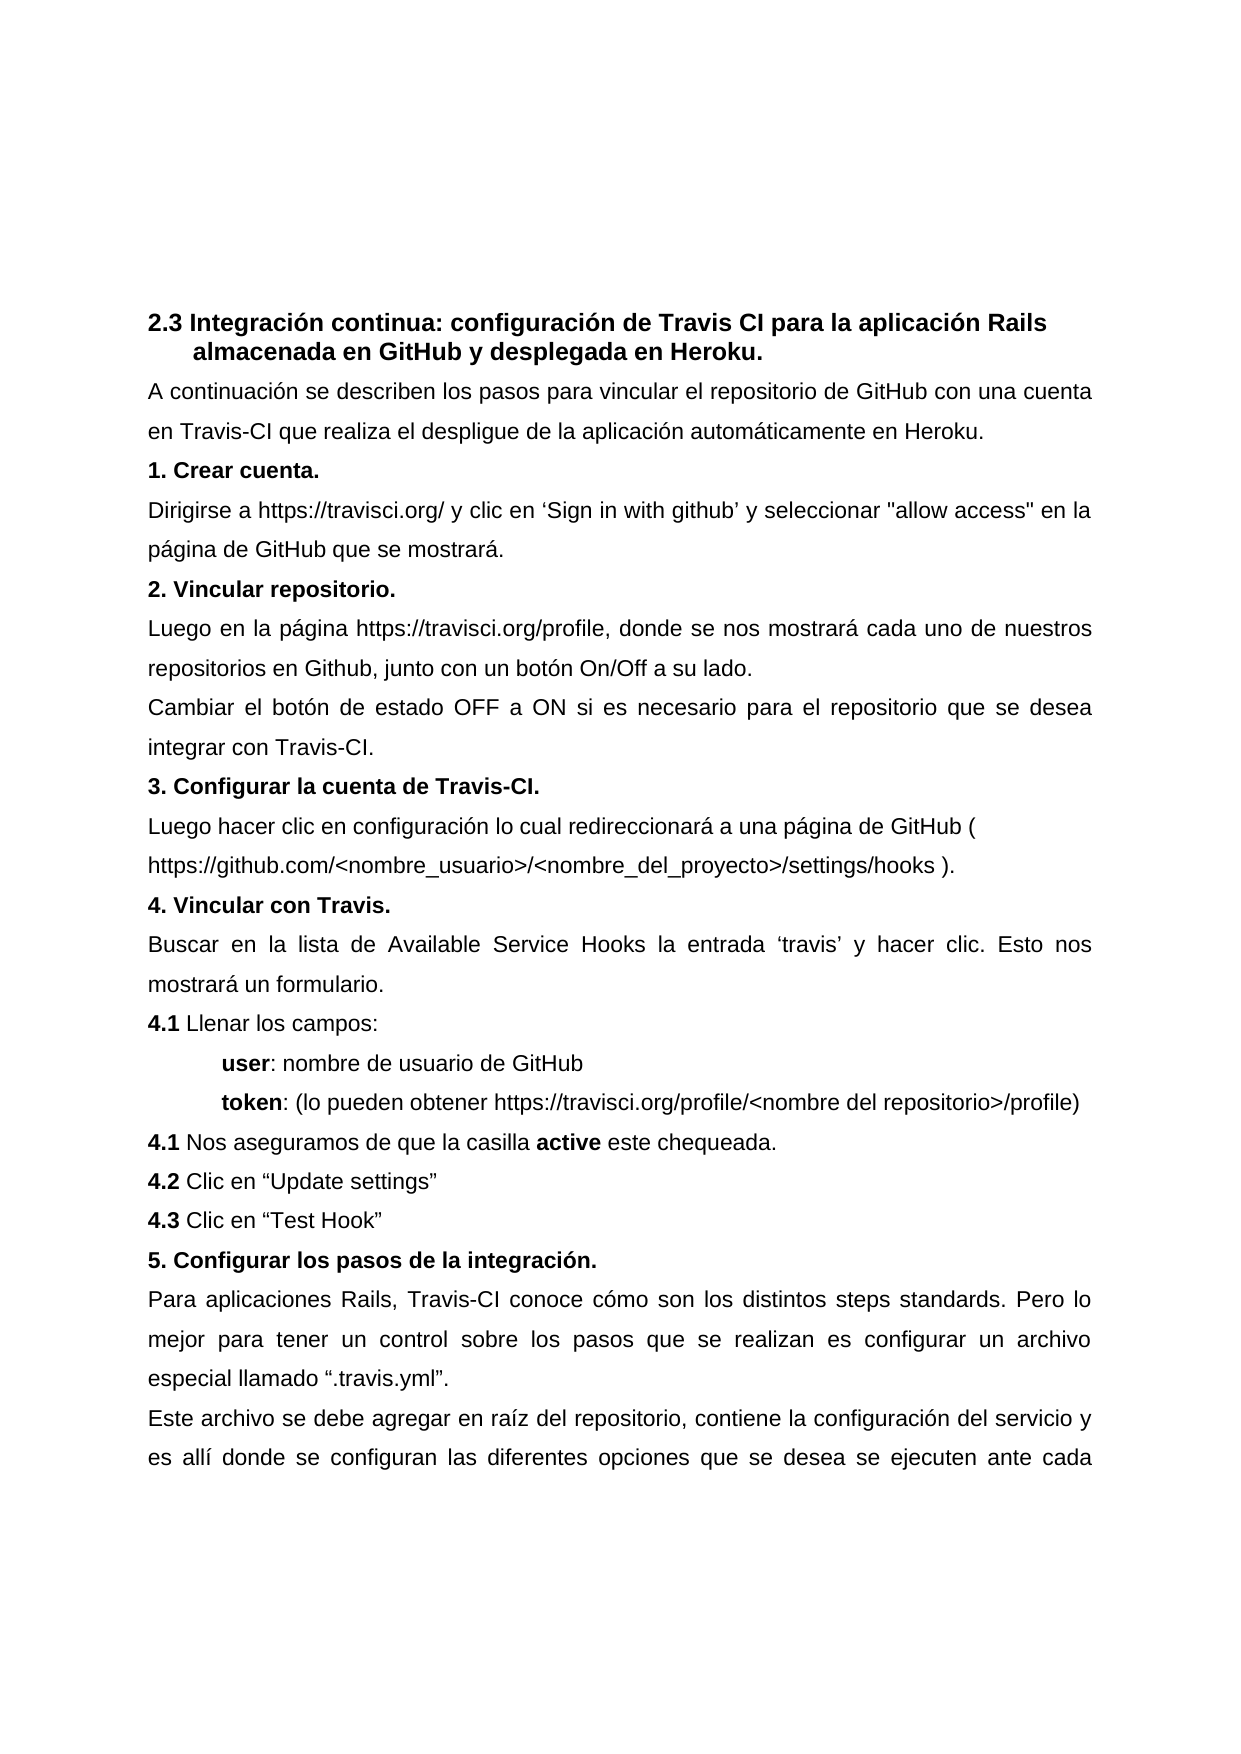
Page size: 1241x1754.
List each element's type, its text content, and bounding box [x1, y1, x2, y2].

text A continuación se describen los pasos para vincular el repositorio de GitHub con una cuenta en Travis-CI que realiza el despligue de la aplicación automáticamente en Heroku. [148, 378, 1093, 444]
text Para aplicaciones Rails, Travis-CI conoce cómo son los distintos steps standards. Pero lo mejor para tener un control sobre los pasos que se realizan es configurar un archivo especial llamado “.travis.yml”. [148, 1286, 1093, 1392]
subtitle 2.3 Integración continua: configuración de Travis CI para la aplicación Rails almacenada en GitHub y desplegada en Heroku. [148, 308, 1093, 366]
text token: (lo pueden obtener https://travis­ci.org/profile/<nombre del repositorio>/profile) [148, 1089, 1093, 1115]
text Dirigirse a https://travis­ci.org/ y clic en ‘Sign in with github’ y seleccionar "allow access" en la página de GitHub que se mostrará. [148, 497, 1093, 563]
text 4.3 Clic en “Test Hook” [148, 1207, 1093, 1234]
text Buscar en la lista de Available Service Hooks la entrada ‘travis’ y hacer clic. Esto nos mostrará un formulario. [148, 931, 1093, 997]
text 3. Configurar la cuenta de Travis-CI. [148, 773, 1093, 799]
text 2. Vincular repositorio. [148, 576, 1093, 602]
text https://github.com/<nombre_usuario>/<nombre_del_proyecto>/settings/hooks ). [148, 852, 1093, 878]
text Este archivo se debe agregar en raíz del repositorio, contiene la configuración del servicio y es allí donde se configuran las diferentes opciones que se desea se ejecuten ante cada [148, 1405, 1093, 1471]
text 4.2 Clic en “Update settings” [148, 1168, 1093, 1194]
text Cambiar el botón de estado OFF a ON si es necesario para el repositorio que se desea integrar con Travis-CI. [148, 694, 1093, 760]
text 4.1 Llenar los campos: [148, 1010, 1093, 1036]
text 5. Configurar los pasos de la integración. [148, 1247, 1093, 1273]
text 4.1 Nos aseguramos de que la casilla active este chequeada. [148, 1128, 1093, 1155]
text Luego hacer clic en configuración lo cual redireccionará a una página de GitHub ( [148, 813, 1093, 839]
text 4. Vincular con Travis. [148, 892, 1093, 918]
text 1. Crear cuenta. [148, 457, 1093, 484]
text user: nombre de usuario de GitHub [148, 1049, 1093, 1076]
text Luego en la página https://travis­ci.org/profile, donde se nos mostrará cada uno de nuestros repositorios en Github, junto con un botón On/Off a su lado. [148, 615, 1093, 681]
